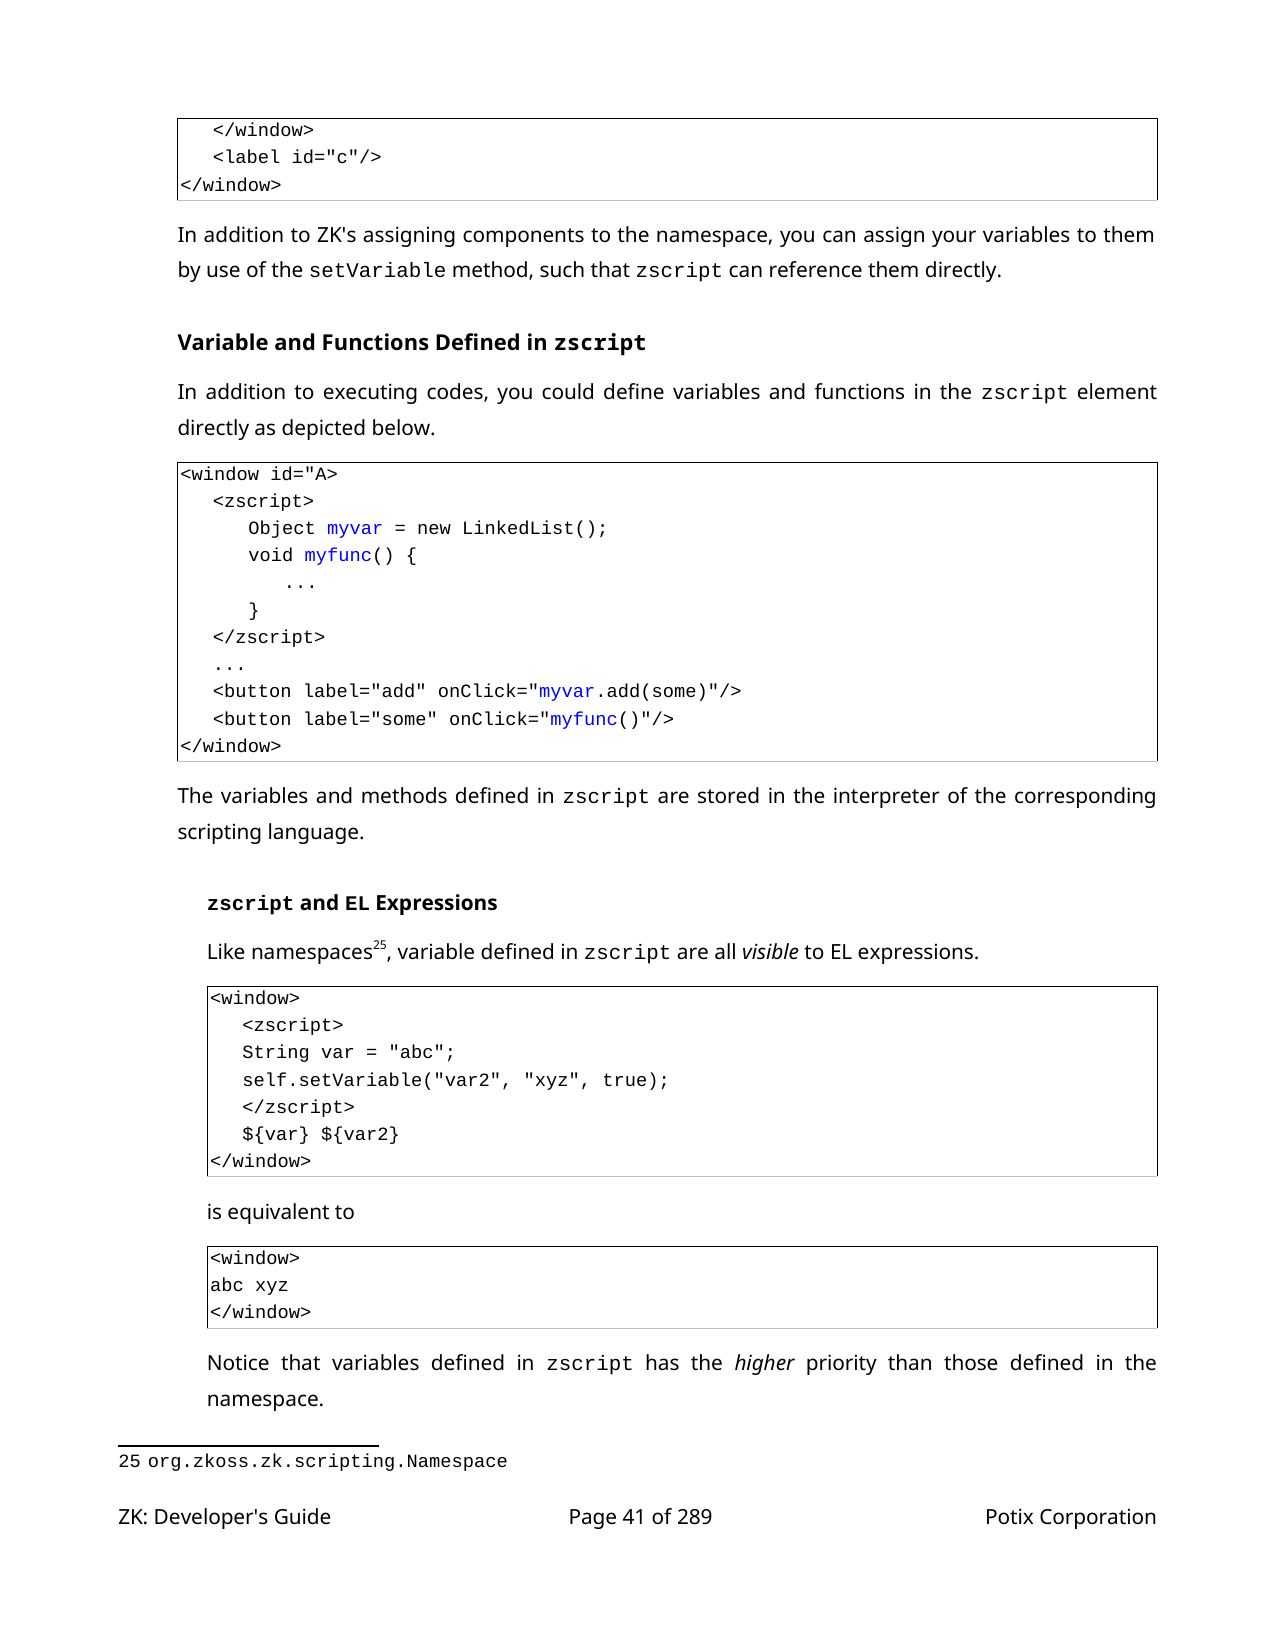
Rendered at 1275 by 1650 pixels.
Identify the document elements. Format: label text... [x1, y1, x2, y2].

text The variables and methods defined in zscript are stored in the interpreter of the corresponding scripting language. [177, 781, 1157, 845]
text <button label="some" onClick="myfunc()"/> [178, 706, 1157, 731]
subtitle Variable and Functions Defined in zscript [177, 327, 1157, 357]
text ... [178, 652, 1157, 676]
text </window> [208, 1300, 1157, 1328]
text ... [178, 570, 1157, 595]
text org.zkoss.zk.scripting.Namespace [118, 1452, 1157, 1473]
text self.setVariable("var2", "xyz", true); [208, 1068, 1157, 1092]
text </zscript> [208, 1095, 1157, 1119]
text is equivalent to [207, 1197, 1157, 1225]
text </window> [208, 1149, 1157, 1176]
text } [178, 598, 1157, 622]
text Like namespaces, variable defined in zscript are all visible to EL expressions. [207, 937, 1157, 965]
text In addition to executing codes, you could define variables and functions in the zscript element directly as depicted below. [177, 377, 1157, 441]
text <window> [208, 1247, 1157, 1270]
subtitle zscript and EL Expressions [207, 888, 1157, 916]
text <zscript> [178, 489, 1157, 513]
text </window> [178, 733, 1157, 761]
text </window> [178, 119, 1157, 142]
text <window id="A> [178, 463, 1157, 486]
text </window> [178, 172, 1157, 200]
text Notice that variables defined in zscript has the higher priority than those defined in the namespace. [207, 1348, 1157, 1412]
text <button label="add" onClick="myvar.add(some)"/> [178, 679, 1157, 703]
text Object myvar = new LinkedList(); [178, 516, 1157, 540]
text abc xyz [208, 1273, 1157, 1297]
text String var = "abc"; [208, 1040, 1157, 1065]
text <label id="c"/> [178, 145, 1157, 169]
text void myfunc() { [178, 543, 1157, 567]
text In addition to ZK's assigning components to the namespace, you can assign your variables to them by use of the setVariable method, such that zscript can reference them directly. [177, 220, 1157, 284]
text <window> [208, 987, 1157, 1010]
text ${var} ${var2} [208, 1122, 1157, 1146]
text <zscript> [208, 1013, 1157, 1037]
text </zscript> [178, 625, 1157, 649]
